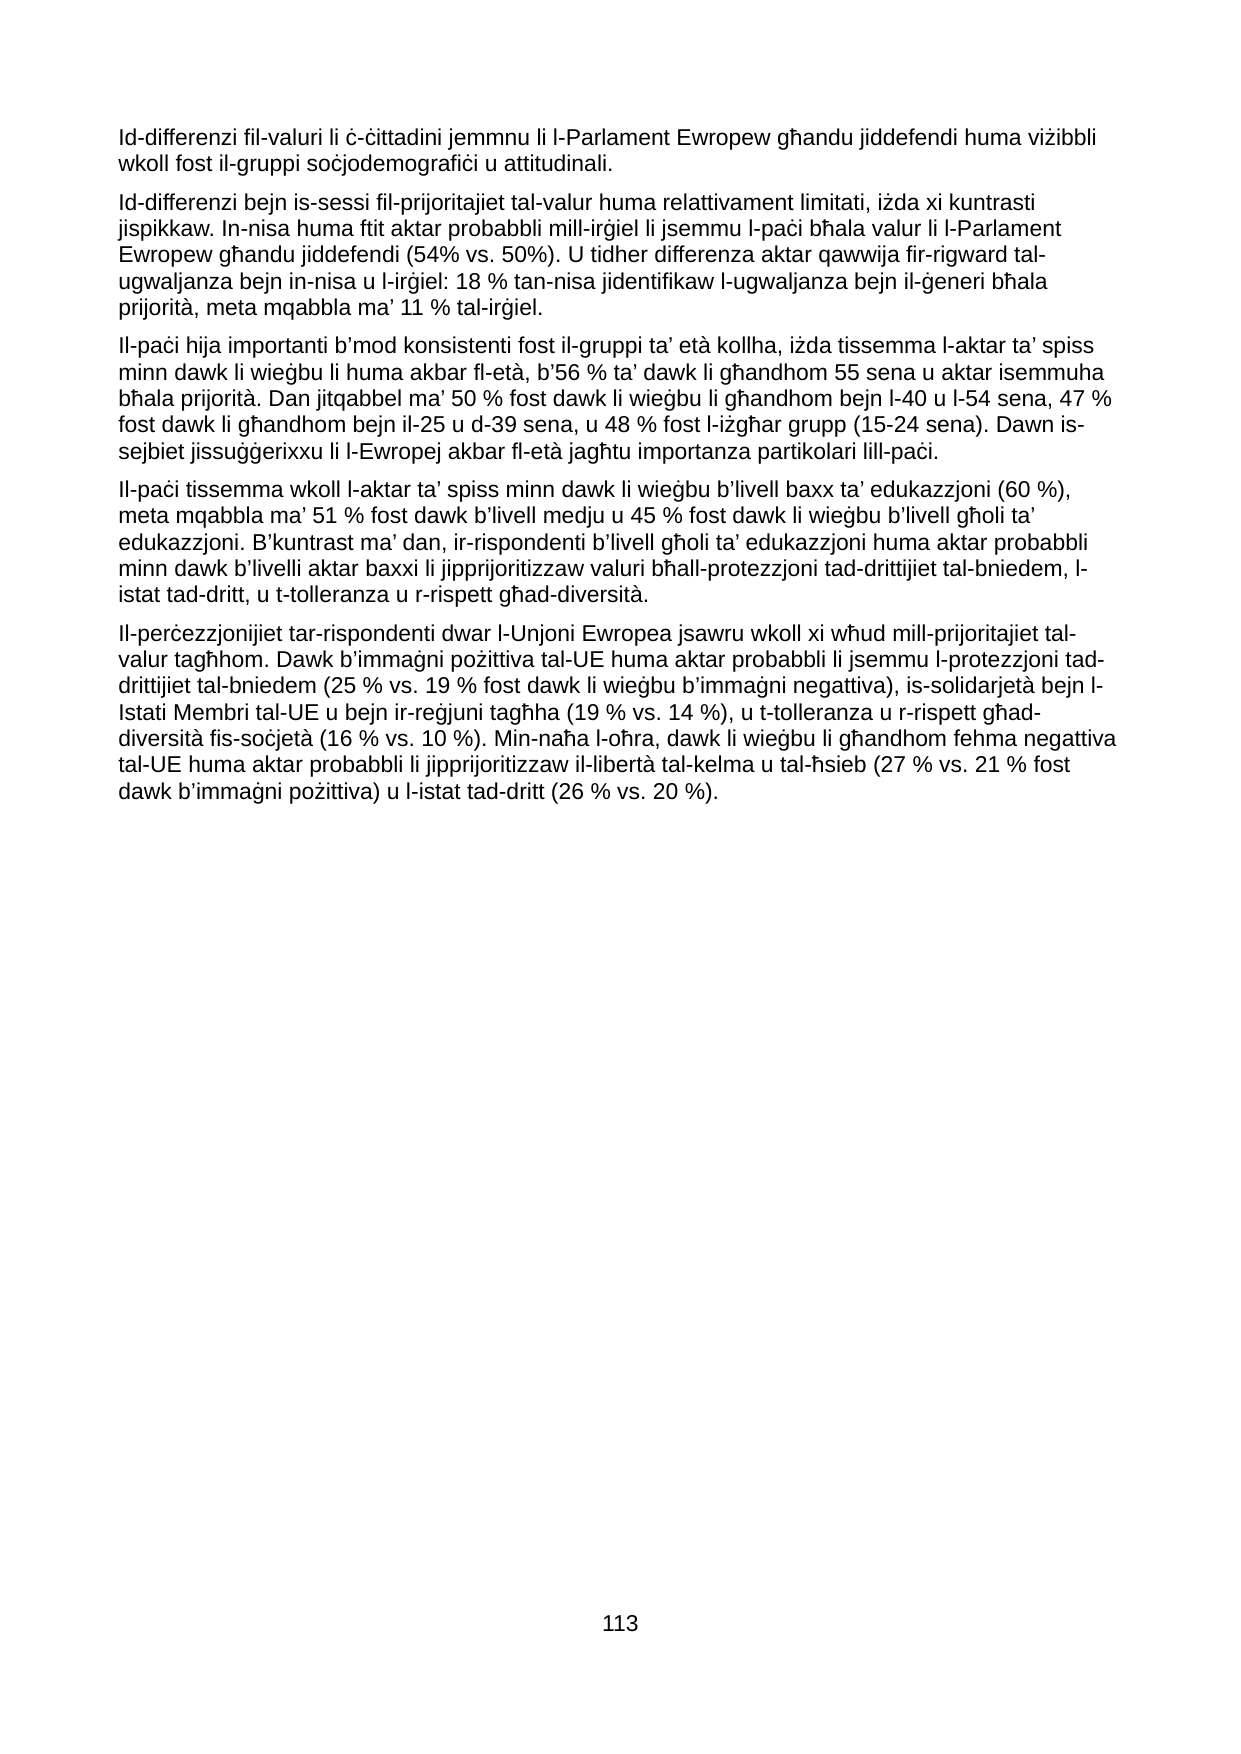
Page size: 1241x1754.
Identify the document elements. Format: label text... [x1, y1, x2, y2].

text Il-perċezzjonijiet tar-rispondenti dwar l-Unjoni Ewropea jsawru wkoll xi wħud mill-prijoritajiet tal-valur tagħhom. Dawk b’immaġni pożittiva tal-UE huma aktar probabbli li jsemmu l-protezzjoni tad-drittijiet tal-bniedem (25 % vs. 19 % fost dawk li wieġbu b’immaġni negattiva), is-solidarjetà bejn l-Istati Membri tal-UE u bejn ir-reġjuni tagħha (19 % vs. 14 %), u t-tolleranza u r-rispett għad-diversità fis-soċjetà (16 % vs. 10 %). Min-naħa l-oħra, dawk li wieġbu li għandhom fehma negattiva tal-UE huma aktar probabbli li jipprijoritizzaw il-libertà tal-kelma u tal-ħsieb (27 % vs. 21 % fost dawk b’immaġni pożittiva) u l-istat tad-dritt (26 % vs. 20 %). [118, 619, 1122, 804]
text Id-differenzi fil-valuri li ċ-ċittadini jemmnu li l-Parlament Ewropew għandu jiddefendi huma viżibbli wkoll fost il-gruppi soċjodemografiċi u attitudinali. [118, 124, 1122, 177]
text Il-paċi tissemma wkoll l-aktar ta’ spiss minn dawk li wieġbu b’livell baxx ta’ edukazzjoni (60 %), meta mqabbla ma’ 51 % fost dawk b’livell medju u 45 % fost dawk li wieġbu b’livell għoli ta’ edukazzjoni. B’kuntrast ma’ dan, ir-rispondenti b’livell għoli ta’ edukazzjoni huma aktar probabbli minn dawk b’livelli aktar baxxi li jipprijoritizzaw valuri bħall-protezzjoni tad-drittijiet tal-bniedem, l-istat tad-dritt, u t-tolleranza u r-rispett għad-diversità. [118, 476, 1122, 608]
text Id-differenzi bejn is-sessi fil-prijoritajiet tal-valur huma relattivament limitati, iżda xi kuntrasti jispikkaw. In-nisa huma ftit aktar probabbli mill-irġiel li jsemmu l-paċi bħala valur li l-Parlament Ewropew għandu jiddefendi (54% vs. 50%). U tidher differenza aktar qawwija fir-rigward tal-ugwaljanza bejn in-nisa u l-irġiel: 18 % tan-nisa jidentifikaw l-ugwaljanza bejn il-ġeneri bħala prijorità, meta mqabbla ma’ 11 % tal-irġiel. [118, 189, 1122, 320]
text Il-paċi hija importanti b’mod konsistenti fost il-gruppi ta’ età kollha, iżda tissemma l-aktar ta’ spiss minn dawk li wieġbu li huma akbar fl-età, b’56 % ta’ dawk li għandhom 55 sena u aktar isemmuha bħala prijorità. Dan jitqabbel ma’ 50 % fost dawk li wieġbu li għandhom bejn l-40 u l-54 sena, 47 % fost dawk li għandhom bejn il-25 u d-39 sena, u 48 % fost l-iżgħar grupp (15-24 sena). Dawn is-sejbiet jissuġġerixxu li l-Ewropej akbar fl-età jagħtu importanza partikolari lill-paċi. [118, 332, 1122, 464]
